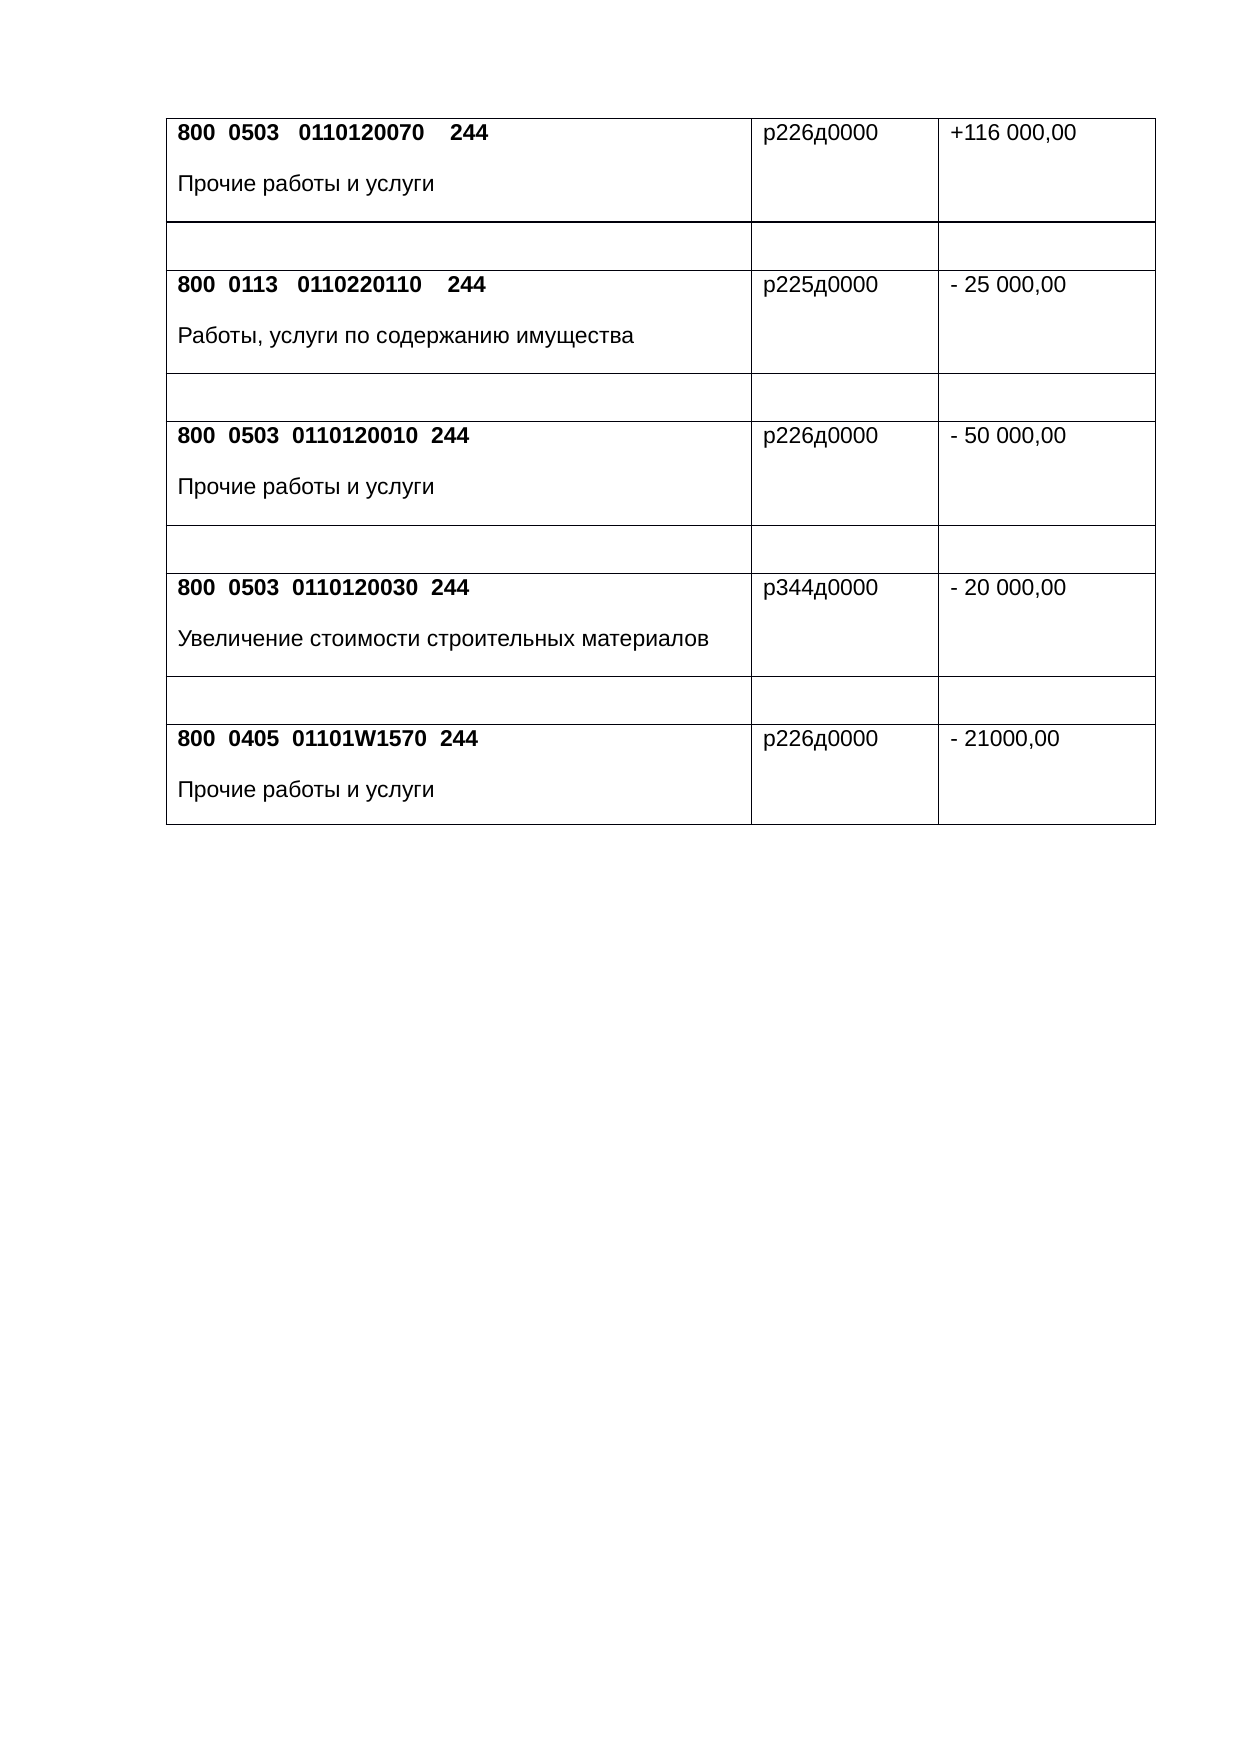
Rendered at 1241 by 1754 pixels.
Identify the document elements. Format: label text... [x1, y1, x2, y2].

table_cell [939, 677, 1155, 724]
table_cell р226д0000 [752, 725, 938, 824]
table_cell [752, 526, 938, 573]
table_cell 800 0503 0110120070 244 Прочие работы и услуги [167, 119, 751, 221]
table_cell [752, 223, 938, 270]
table_cell 800 0503 0110120010 244 Прочие работы и услуги [167, 422, 751, 524]
table_cell +116 000,00 [939, 119, 1155, 221]
table_cell - 25 000,00 [939, 271, 1155, 373]
table_cell [167, 374, 751, 421]
table_cell [939, 223, 1155, 270]
table_cell [752, 374, 938, 421]
table_cell р344д0000 [752, 574, 938, 676]
table_cell 800 0113 0110220110 244 Работы, услуги по содержанию имущества [167, 271, 751, 373]
table_cell - 50 000,00 [939, 422, 1155, 524]
table_cell 800 0503 0110120030 244 Увеличение стоимости строительных материалов [167, 574, 751, 676]
table_cell р226д0000 [752, 119, 938, 221]
table_cell 800 0405 01101W1570 244 Прочие работы и услуги [167, 725, 751, 824]
table_cell [752, 677, 938, 724]
table_cell р226д0000 [752, 422, 938, 524]
table_cell [167, 677, 751, 724]
table_cell [939, 526, 1155, 573]
table_cell - 21000,00 [939, 725, 1155, 824]
table_cell [167, 223, 751, 270]
table_cell [167, 526, 751, 573]
table_cell р225д0000 [752, 271, 938, 373]
table_cell [939, 374, 1155, 421]
table_cell - 20 000,00 [939, 574, 1155, 676]
